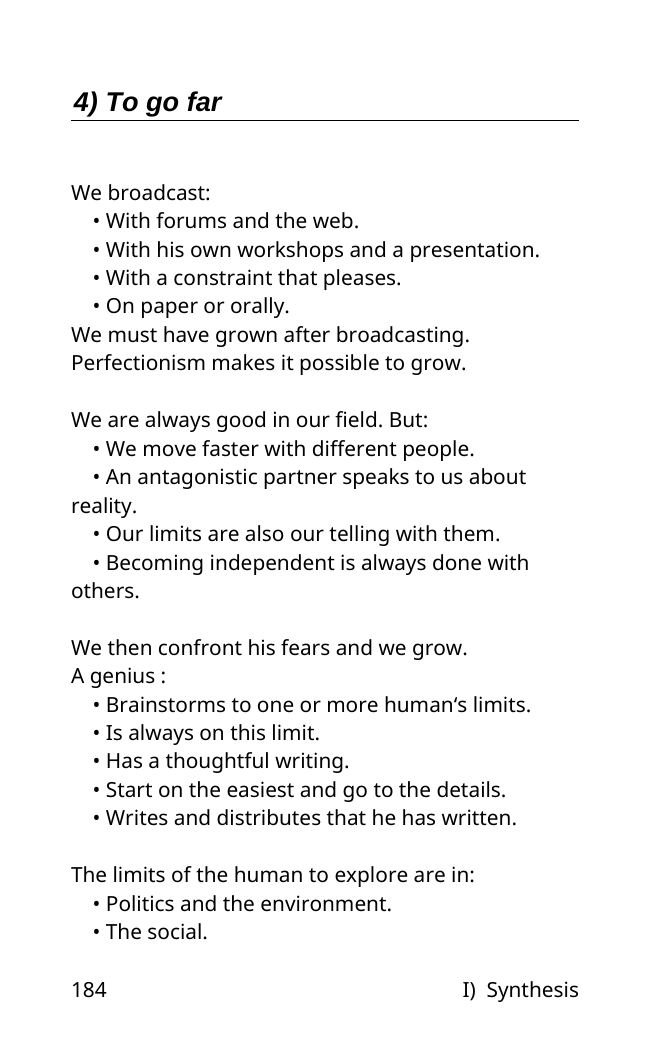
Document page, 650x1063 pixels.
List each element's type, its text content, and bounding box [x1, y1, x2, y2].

subtitle To go far [71, 84, 579, 120]
text We broadcast: • With forums and the web. • With his own workshops and a presentation. • With a constraint that pleases. • On paper or orally. We must have grown after broadcasting. Perfectionism makes it possible to grow. We are always good in our field. But: • We move faster with different people. • An antagonistic partner speaks to us about reality. • Our limits are also our telling with them. • Becoming independent is always done with others. We then confront his fears and we grow. A genius : • Brainstorms to one or more human‘s limits. • Is always on this limit. • Has a thoughtful writing. • Start on the easiest and go to the details. • Writes and distributes that he has written. The limits of the human to explore are in: • Politics and the environment. • The social. [71, 149, 579, 946]
